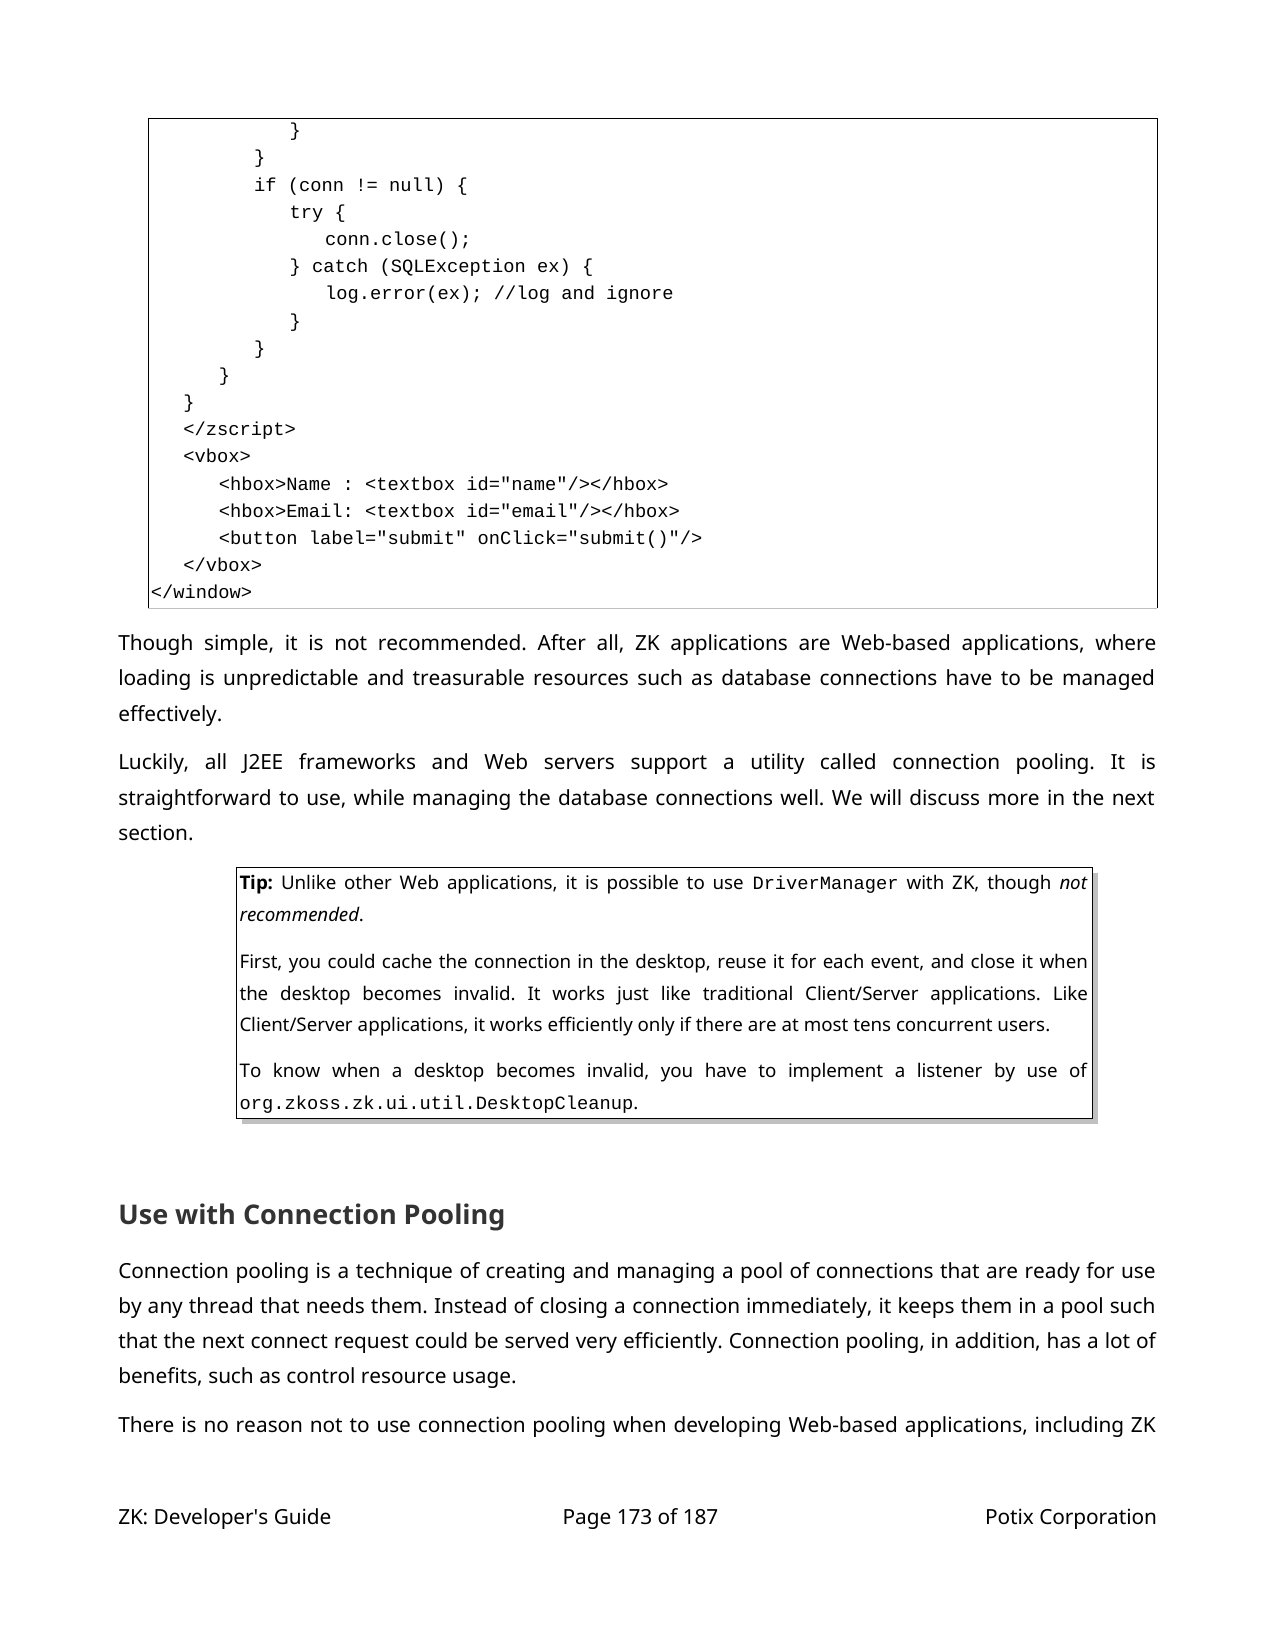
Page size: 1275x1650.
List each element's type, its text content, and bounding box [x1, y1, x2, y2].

text <vbox> [149, 444, 1157, 469]
text First, you could cache the connection in the desktop, reuse it for each event, and close it when the desktop becomes invalid. It works just like traditional Client/Server applications. Like Client/Server applications, it works efficiently only if there are at most tens concurrent users. [237, 945, 1092, 1037]
text <hbox>Email: <textbox id="email"/></hbox> [149, 499, 1157, 523]
text Luckily, all J2EE frameworks and Web servers support a utility called connection pooling. It is straightforward to use, while managing the database connections well. We will discuss more in the next section. [118, 747, 1157, 846]
text <hbox>Name : <textbox id="name"/></hbox> [149, 472, 1157, 496]
text } [149, 119, 1157, 142]
text To know when a desktop becomes invalid, you have to implement a listener by use of org.zkoss.zk.ui.util.DesktopCleanup. [237, 1055, 1092, 1118]
text conn.close(); [149, 227, 1157, 251]
subtitle Use with Connection Pooling [118, 1195, 1157, 1232]
text <button label="submit" onClick="submit()"/> [149, 526, 1157, 550]
text if (conn != null) { [149, 172, 1157, 197]
text There is no reason not to use connection pooling when developing Web-based applications, including ZK [118, 1410, 1157, 1438]
text </zscript> [149, 417, 1157, 441]
text try { [149, 200, 1157, 224]
text } [149, 145, 1157, 169]
text } [149, 336, 1157, 360]
text Connection pooling is a technique of creating and managing a pool of connections that are ready for use by any thread that needs them. Instead of closing a connection immediately, it keeps them in a pool such that the next connect request could be served very efficiently. Connection pooling, in addition, has a lot of benefits, such as control resource usage. [118, 1256, 1157, 1389]
text } [149, 308, 1157, 333]
text Though simple, it is not recommended. After all, ZK applications are Web-based applications, where loading is unpredictable and treasurable resources such as database connections have to be managed effectively. [118, 628, 1157, 727]
text } catch (SQLException ex) { [149, 254, 1157, 278]
text log.error(ex); //log and ignore [149, 281, 1157, 306]
text } [149, 390, 1157, 414]
text } [149, 363, 1157, 387]
text </vbox> [149, 553, 1157, 577]
text Tip: Unlike other Web applications, it is possible to use DriverManager with ZK, though not recommended. [237, 868, 1092, 927]
text </window> [149, 580, 1157, 608]
